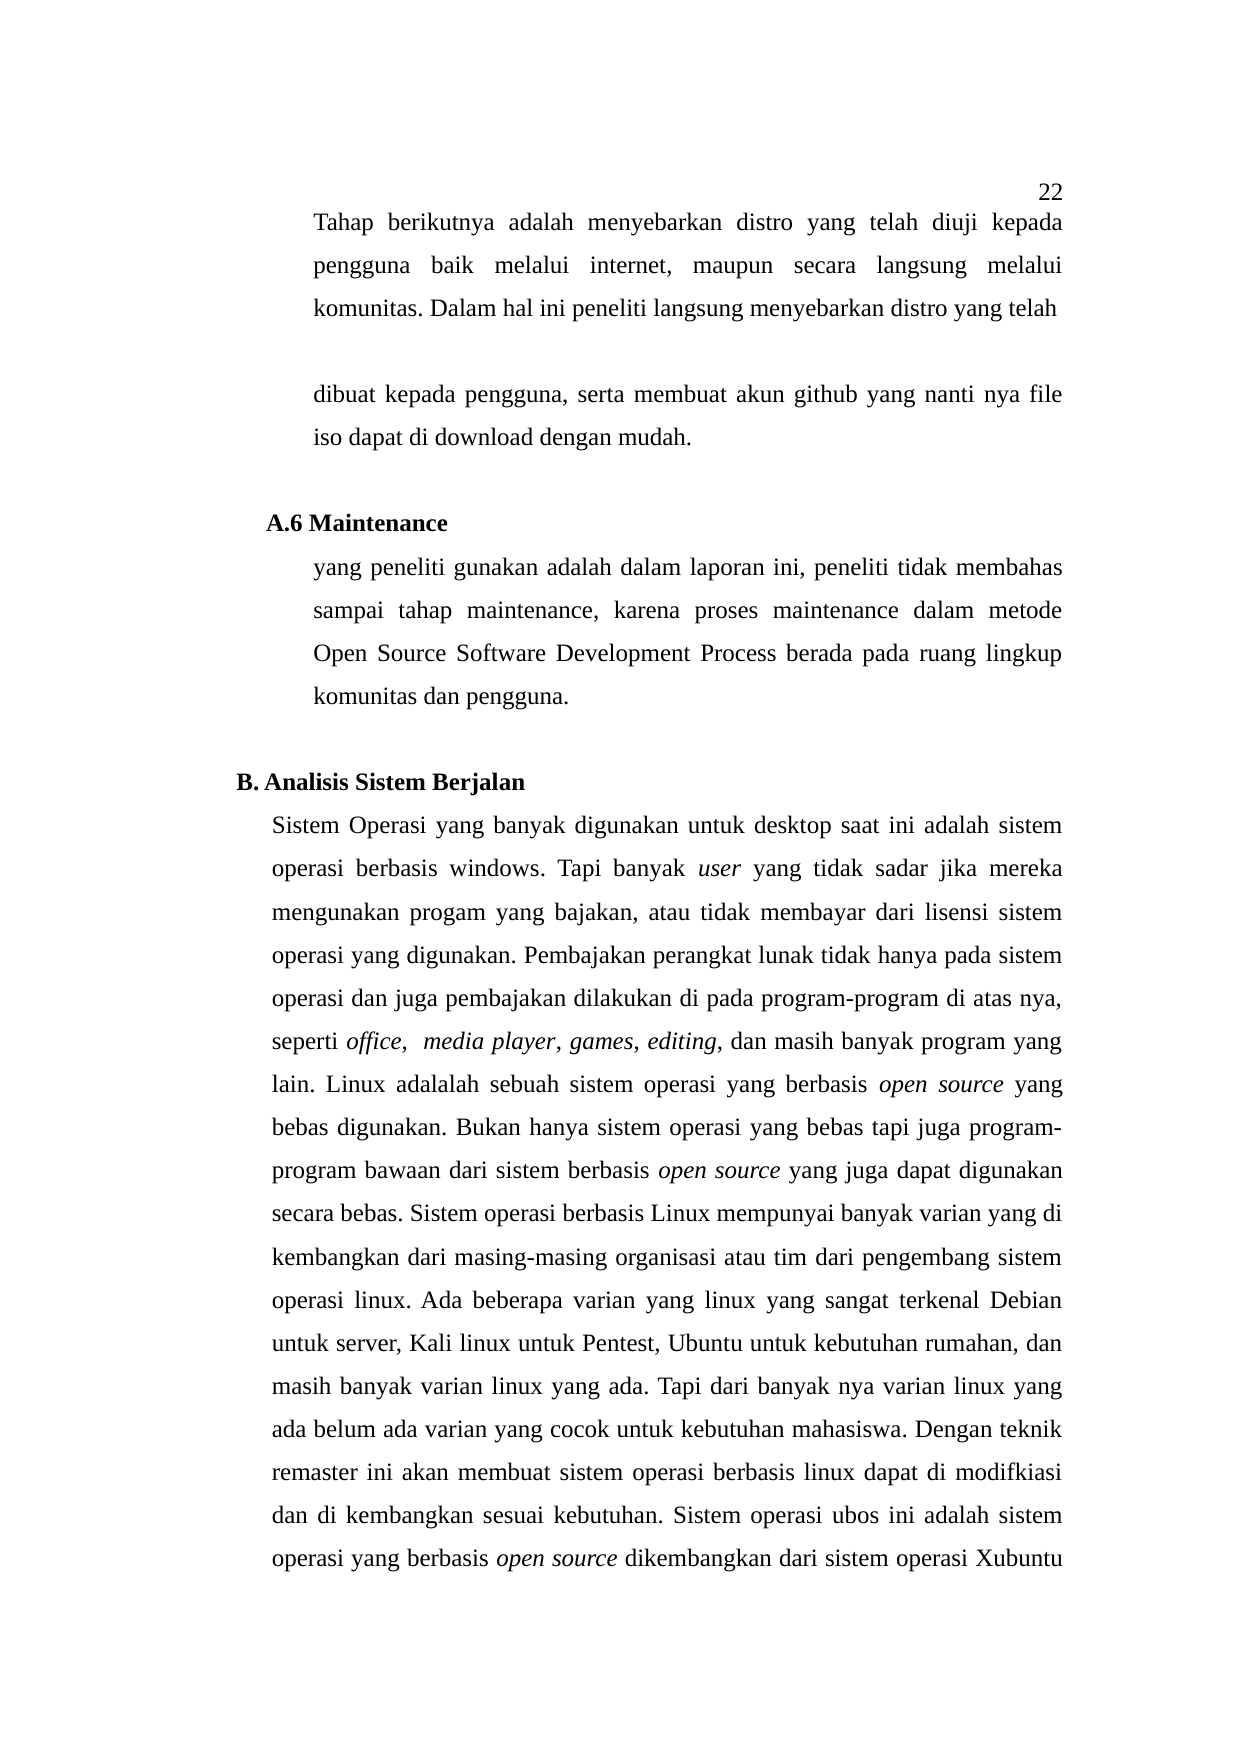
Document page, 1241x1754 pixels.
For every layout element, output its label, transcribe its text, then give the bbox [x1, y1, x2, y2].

text dibuat kepada pengguna, serta membuat akun github yang nanti nya file iso dapat di download dengan mudah. [313, 379, 1063, 451]
text Sistem Operasi yang banyak digunakan untuk desktop saat ini adalah sistem operasi berbasis windows. Tapi banyak user yang tidak sadar jika mereka mengunakan progam yang bajakan, atau tidak membayar dari lisensi sistem operasi yang digunakan. Pembajakan perangkat lunak tidak hanya pada sistem operasi dan juga pembajakan dilakukan di pada program-program di atas nya, seperti office, media player, games, editing, dan masih banyak program yang lain. Linux adalalah sebuah sistem operasi yang berbasis open source yang bebas digunakan. Bukan hanya sistem operasi yang bebas tapi juga program-program bawaan dari sistem berbasis open source yang juga dapat digunakan secara bebas. Sistem operasi berbasis Linux mempunyai banyak varian yang di kembangkan dari masing-masing organisasi atau tim dari pengembang sistem operasi linux. Ada beberapa varian yang linux yang sangat terkenal Debian untuk server, Kali linux untuk Pentest, Ubuntu untuk kebutuhan rumahan, dan masih banyak varian linux yang ada. Tapi dari banyak nya varian linux yang ada belum ada varian yang cocok untuk kebutuhan mahasiswa. Dengan teknik remaster ini akan membuat sistem operasi berbasis linux dapat di modifkiasi dan di kembangkan sesuai kebutuhan. Sistem operasi ubos ini adalah sistem operasi yang berbasis open source dikembangkan dari sistem operasi Xubuntu [272, 810, 1063, 1572]
text yang peneliti gunakan adalah dalam laporan ini, peneliti tidak membahas sampai tahap maintenance, karena proses maintenance dalam metode Open Source Software Development Process berada pada ruang lingkup komunitas dan pengguna. [313, 552, 1063, 710]
text Tahap berikutnya adalah menyebarkan distro yang telah diuji kepada pengguna baik melalui internet, maupun secara langsung melalui komunitas. Dalam hal ini peneliti langsung menyebarkan distro yang telah [313, 207, 1063, 322]
text A.6 Maintenance [266, 508, 1063, 537]
text B. Analisis Sistem Berjalan [236, 767, 1063, 796]
